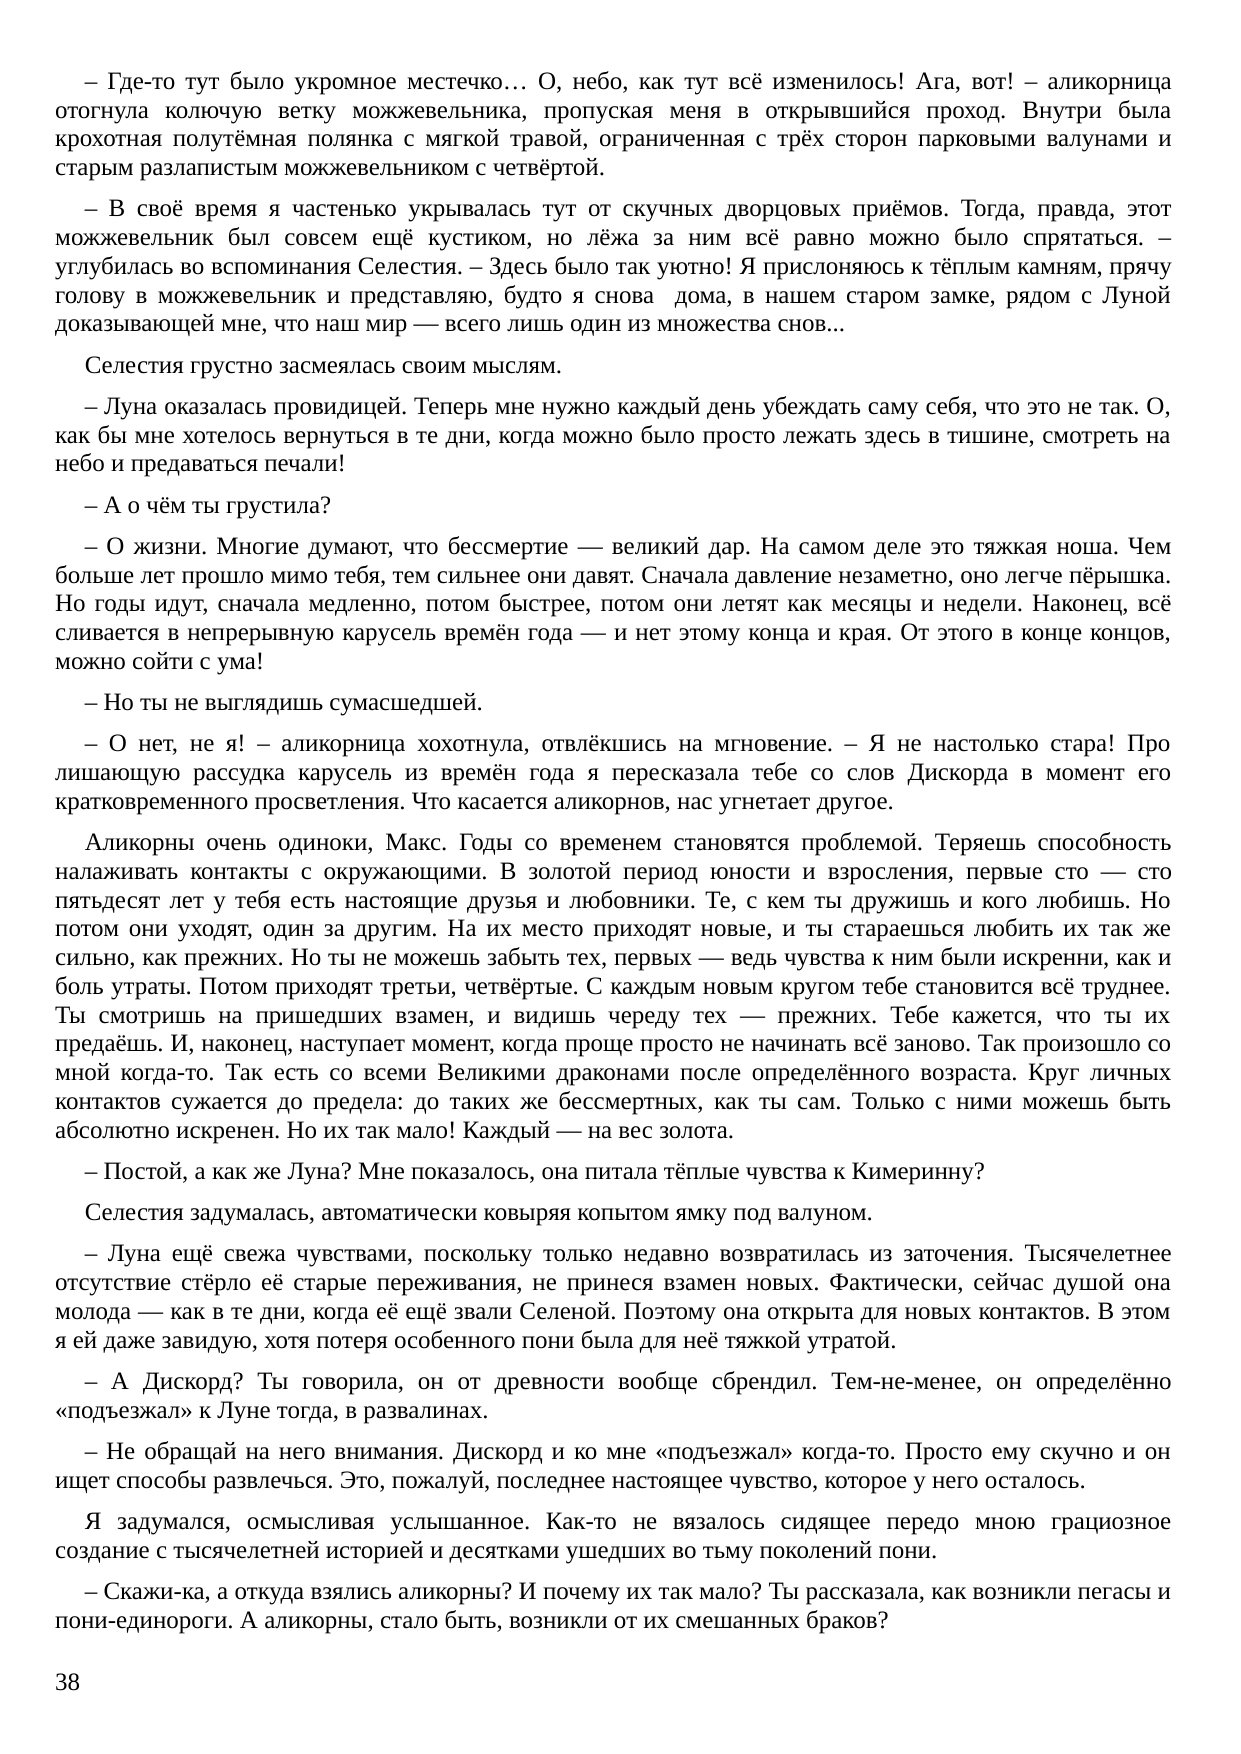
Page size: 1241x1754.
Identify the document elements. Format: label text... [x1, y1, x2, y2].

text – О жизни. Многие думают, что бессмертие — великий дар. На самом деле это тяжкая ноша. Чем больше лет прошло мимо тебя, тем сильнее они давят. Сначала давление незаметно, оно легче пёрышка. Но годы идут, сначала медленно, потом быстрее, потом они летят как месяцы и недели. Наконец, всё сливается в непрерывную карусель времён года — и нет этому конца и края. От этого в конце концов, можно сойти с ума! [55, 531, 1173, 675]
text – Но ты не выглядишь сумасшедшей. [55, 687, 1173, 716]
text – Луна оказалась провидицей. Теперь мне нужно каждый день убеждать саму себя, что это не так. О, как бы мне хотелось вернуться в те дни, когда можно было просто лежать здесь в тишине, смотреть на небо и предаваться печали! [55, 391, 1173, 477]
text – А о чём ты грустила? [55, 490, 1173, 518]
text – Луна ещё свежа чувствами, поскольку только недавно возвратилась из заточения. Тысячелетнее отсутствие стёрло её старые переживания, не принеся взамен новых. Фактически, сейчас душой она молода — как в те дни, когда её ещё звали Селеной. Поэтому она открыта для новых контактов. В этом я ей даже завидую, хотя потеря особенного пони была для неё тяжкой утратой. [55, 1238, 1173, 1353]
text – Скажи-ка, а откуда взялись аликорны? И почему их так мало? Ты рассказала, как возникли пегасы и пони-единороги. А аликорны, стало быть, возникли от их смешанных браков? [55, 1576, 1173, 1633]
text Селестия грустно засмеялась своим мыслям. [55, 350, 1173, 378]
text – Не обращай на него внимания. Дискорд и ко мне «подъезжал» когда-то. Просто ему скучно и он ищет способы развлечься. Это, пожалуй, последнее настоящее чувство, которое у него осталось. [55, 1436, 1173, 1493]
text Я задумался, осмысливая услышанное. Как-то не вязалось сидящее передо мною грациозное создание с тысячелетней историей и десятками ушедших во тьму поколений пони. [55, 1506, 1173, 1563]
text – Постой, а как же Луна? Мне показалось, она питала тёплые чувства к Кимеринну? [55, 1156, 1173, 1185]
text – А Дискорд? Ты говорила, он от древности вообще сбрендил. Тем-не-менее, он определённо «подъезжал» к Луне тогда, в развалинах. [55, 1366, 1173, 1423]
text – О нет, не я! – аликорница хохотнула, отвлёкшись на мгновение. – Я не настолько стара! Про лишающую рассудка карусель из времён года я пересказала тебе со слов Дискорда в момент его кратковременного просветления. Что касается аликорнов, нас угнетает другое. [55, 728, 1173, 815]
text Селестия задумалась, автоматически ковыряя копытом ямку под валуном. [55, 1197, 1173, 1226]
text – В своё время я частенько укрывалась тут от скучных дворцовых приёмов. Тогда, правда, этот можжевельник был совсем ещё кустиком, но лёжа за ним всё равно можно было спрятаться. – углубилась во вспоминания Селестия. – Здесь было так уютно! Я прислоняюсь к тёплым камням, прячу голову в можжевельник и представляю, будто я снова дома, в нашем старом замке, рядом с Луной доказывающей мне, что наш мир — всего лишь один из множества снов... [55, 193, 1173, 337]
text Аликорны очень одиноки, Макс. Годы со временем становятся проблемой. Теряешь способность налаживать контакты с окружающими. В золотой период юности и взросления, первые сто — сто пятьдесят лет у тебя есть настоящие друзья и любовники. Те, с кем ты дружишь и кого любишь. Но потом они уходят, один за другим. На их место приходят новые, и ты стараешься любить их так же сильно, как прежних. Но ты не можешь забыть тех, первых — ведь чувства к ним были искренни, как и боль утраты. Потом приходят третьи, четвёртые. С каждым новым кругом тебе становится всё труднее. Ты смотришь на пришедших взамен, и видишь череду тех — прежних. Тебе кажется, что ты их предаёшь. И, наконец, наступает момент, когда проще просто не начинать всё заново. Так произошло со мной когда-то. Так есть со всеми Великими драконами после определённого возраста. Круг личных контактов сужается до предела: до таких же бессмертных, как ты сам. Только с ними можешь быть абсолютно искренен. Но их так мало! Каждый — на вес золота. [55, 827, 1173, 1143]
text – Где-то тут было укромное местечко… О, небо, как тут всё изменилось! Ага, вот! – аликорница отогнула колючую ветку можжевельника, пропуская меня в открывшийся проход. Внутри была крохотная полутёмная полянка с мягкой травой, ограниченная с трёх сторон парковыми валунами и старым разлапистым можжевельником с четвёртой. [55, 66, 1173, 181]
